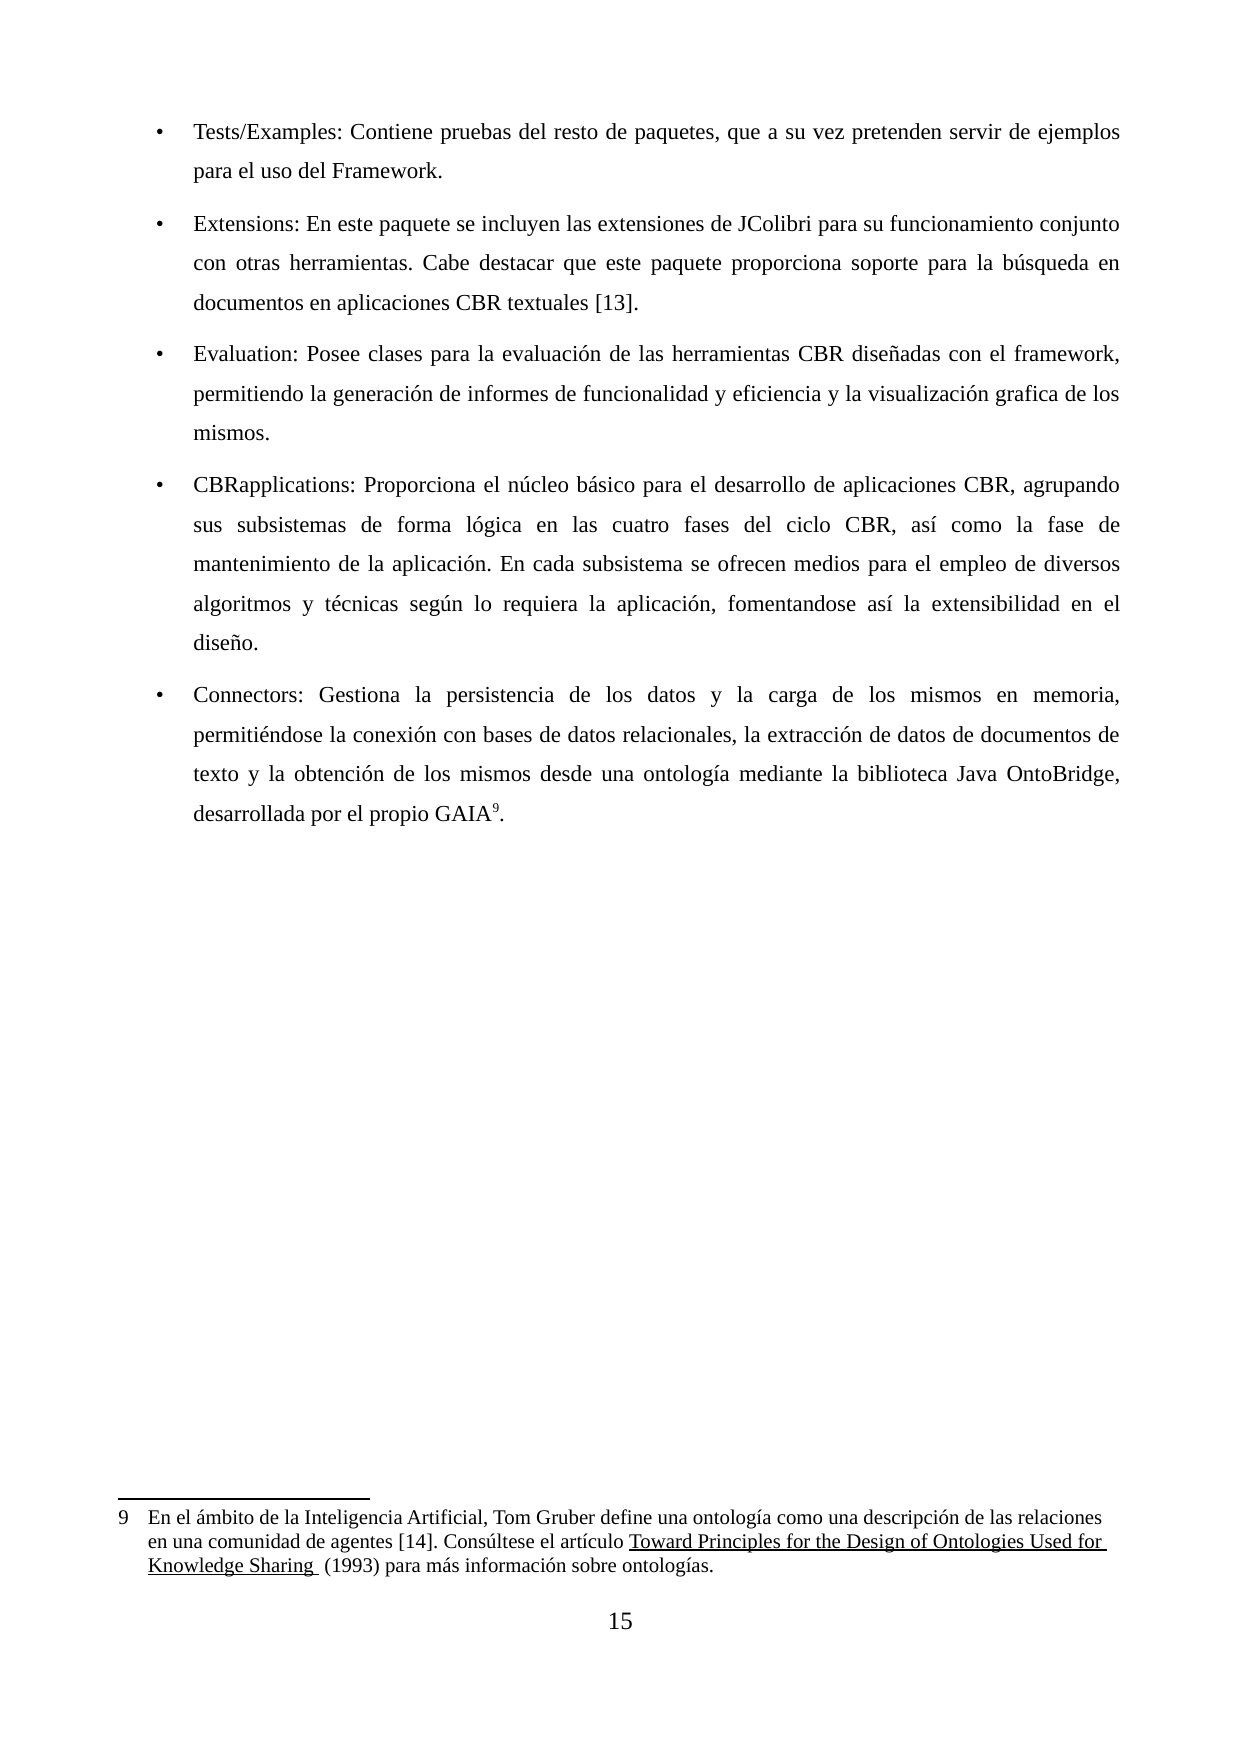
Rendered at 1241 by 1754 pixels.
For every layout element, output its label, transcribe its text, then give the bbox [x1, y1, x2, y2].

list CBRapplications: Proporciona el núcleo básico para el desarrollo de aplicaciones CBR, agrupando sus subsistemas de forma lógica en las cuatro fases del ciclo CBR, así como la fase de mantenimiento de la aplicación. En cada subsistema se ofrecen medios para el empleo de diversos algoritmos y técnicas según lo requiera la aplicación, fomentandose así la extensibilidad en el diseño. [156, 471, 1122, 656]
list Tests/Examples: Contiene pruebas del resto de paquetes, que a su vez pretenden servir de ejemplos para el uso del Framework. [156, 118, 1122, 184]
list Extensions: En este paquete se incluyen las extensiones de JColibri para su funcionamiento conjunto con otras herramientas. Cabe destacar que este paquete proporciona soporte para la búsqueda en documentos en aplicaciones CBR textuales [13]. [156, 209, 1122, 315]
list Connectors: Gestiona la persistencia de los datos y la carga de los mismos en memoria, permitiéndose la conexión con bases de datos relacionales, la extracción de datos de documentos de texto y la obtención de los mismos desde una ontología mediante la biblioteca Java OntoBridge, desarrollada por el propio GAIA. [156, 681, 1122, 826]
list Evaluation: Posee clases para la evaluación de las herramientas CBR diseñadas con el framework, permitiendo la generación de informes de funcionalidad y eficiencia y la visualización grafica de los mismos. [156, 341, 1122, 446]
list En el ámbito de la Inteligencia Artificial, Tom Gruber define una ontología como una descripción de las relaciones en una comunidad de agentes [14]. Consúltese el artículo Toward Principles for the Design of Ontologies Used for Knowledge Sharing (1993) para más información sobre ontologías. [118, 1504, 1122, 1577]
